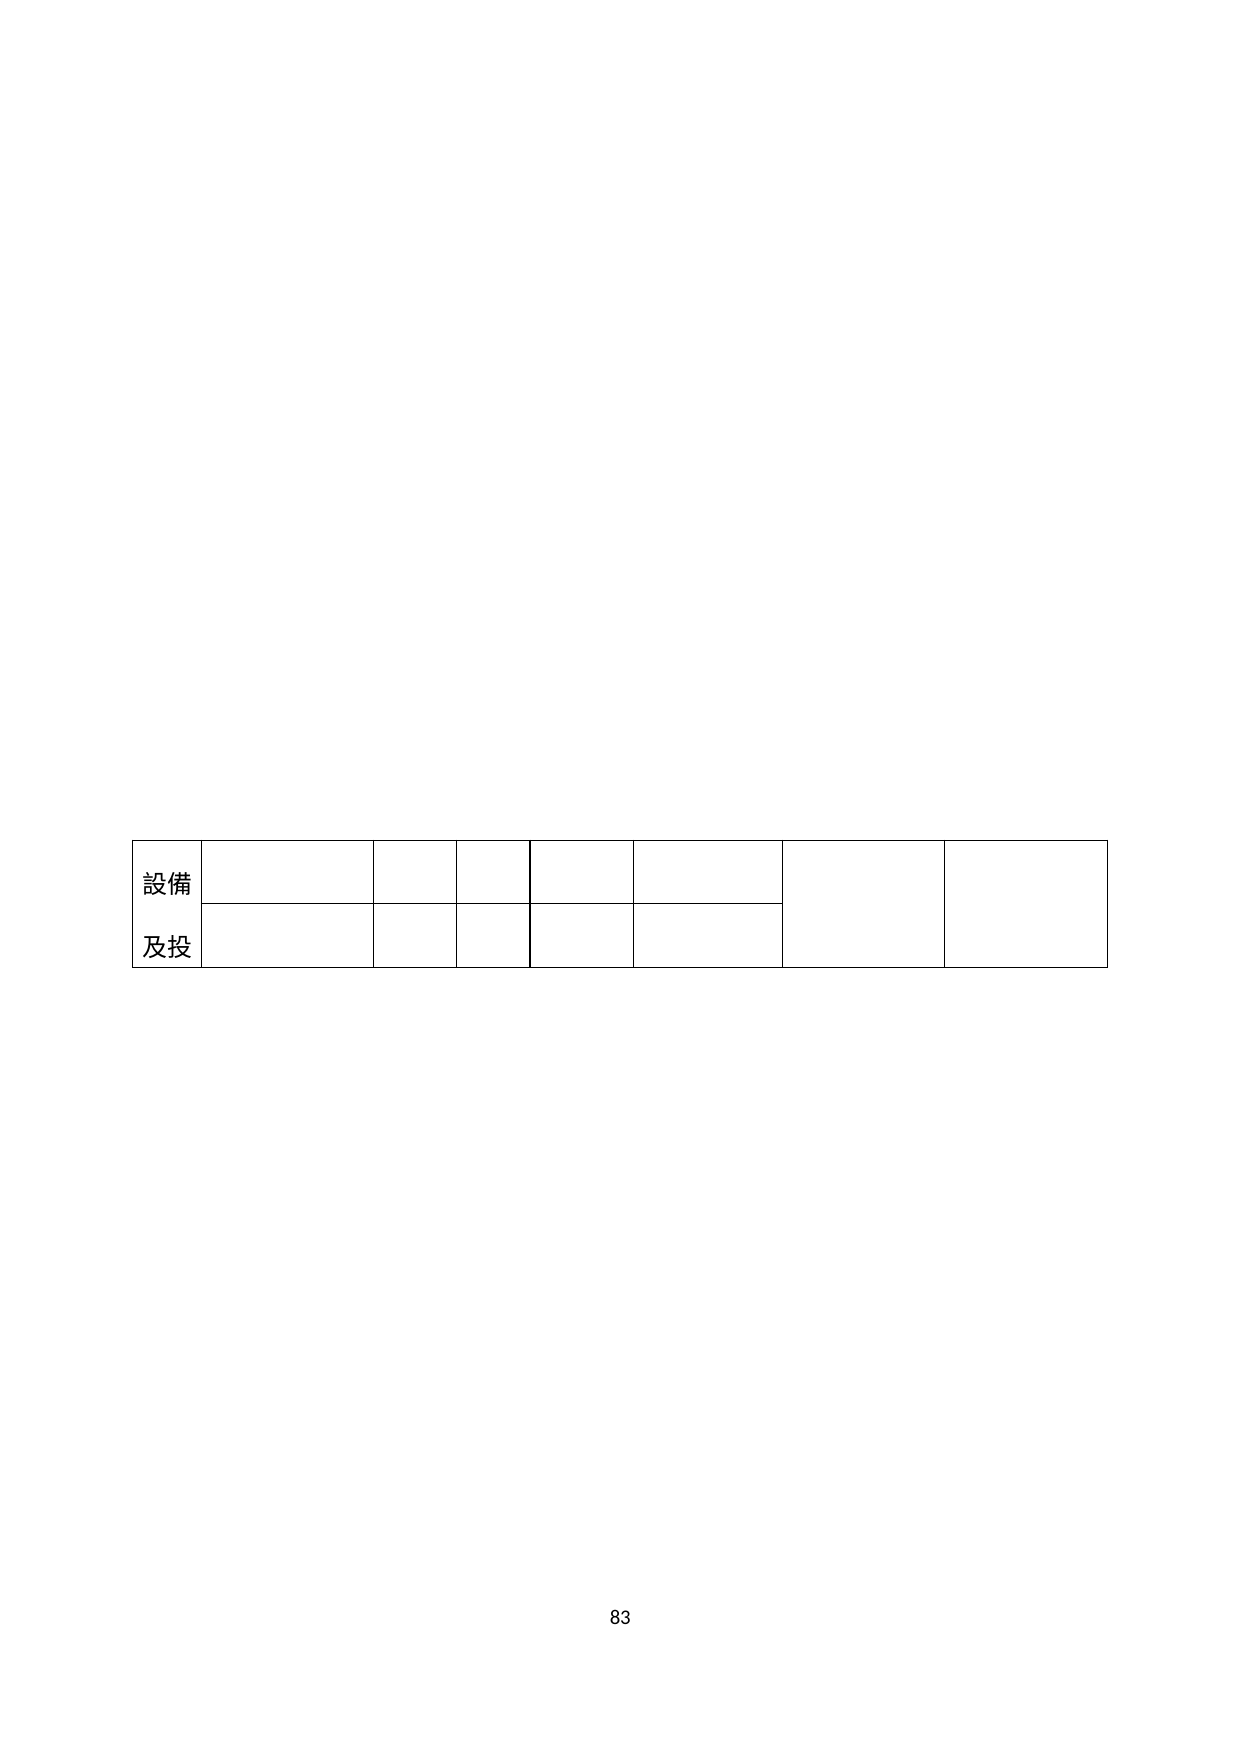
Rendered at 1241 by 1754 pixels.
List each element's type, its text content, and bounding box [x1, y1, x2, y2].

table_cell [202, 904, 373, 967]
table_cell [783, 841, 944, 967]
table_cell [531, 841, 633, 903]
table_cell [202, 841, 373, 903]
table_cell [457, 841, 529, 903]
table_cell [374, 841, 456, 903]
table_cell [531, 904, 633, 967]
table_cell [457, 904, 529, 967]
table_cell [634, 841, 782, 903]
table_cell [634, 904, 782, 967]
table_cell 設備及投資 [133, 841, 201, 967]
table_cell [374, 904, 456, 967]
table_cell [945, 841, 1107, 967]
